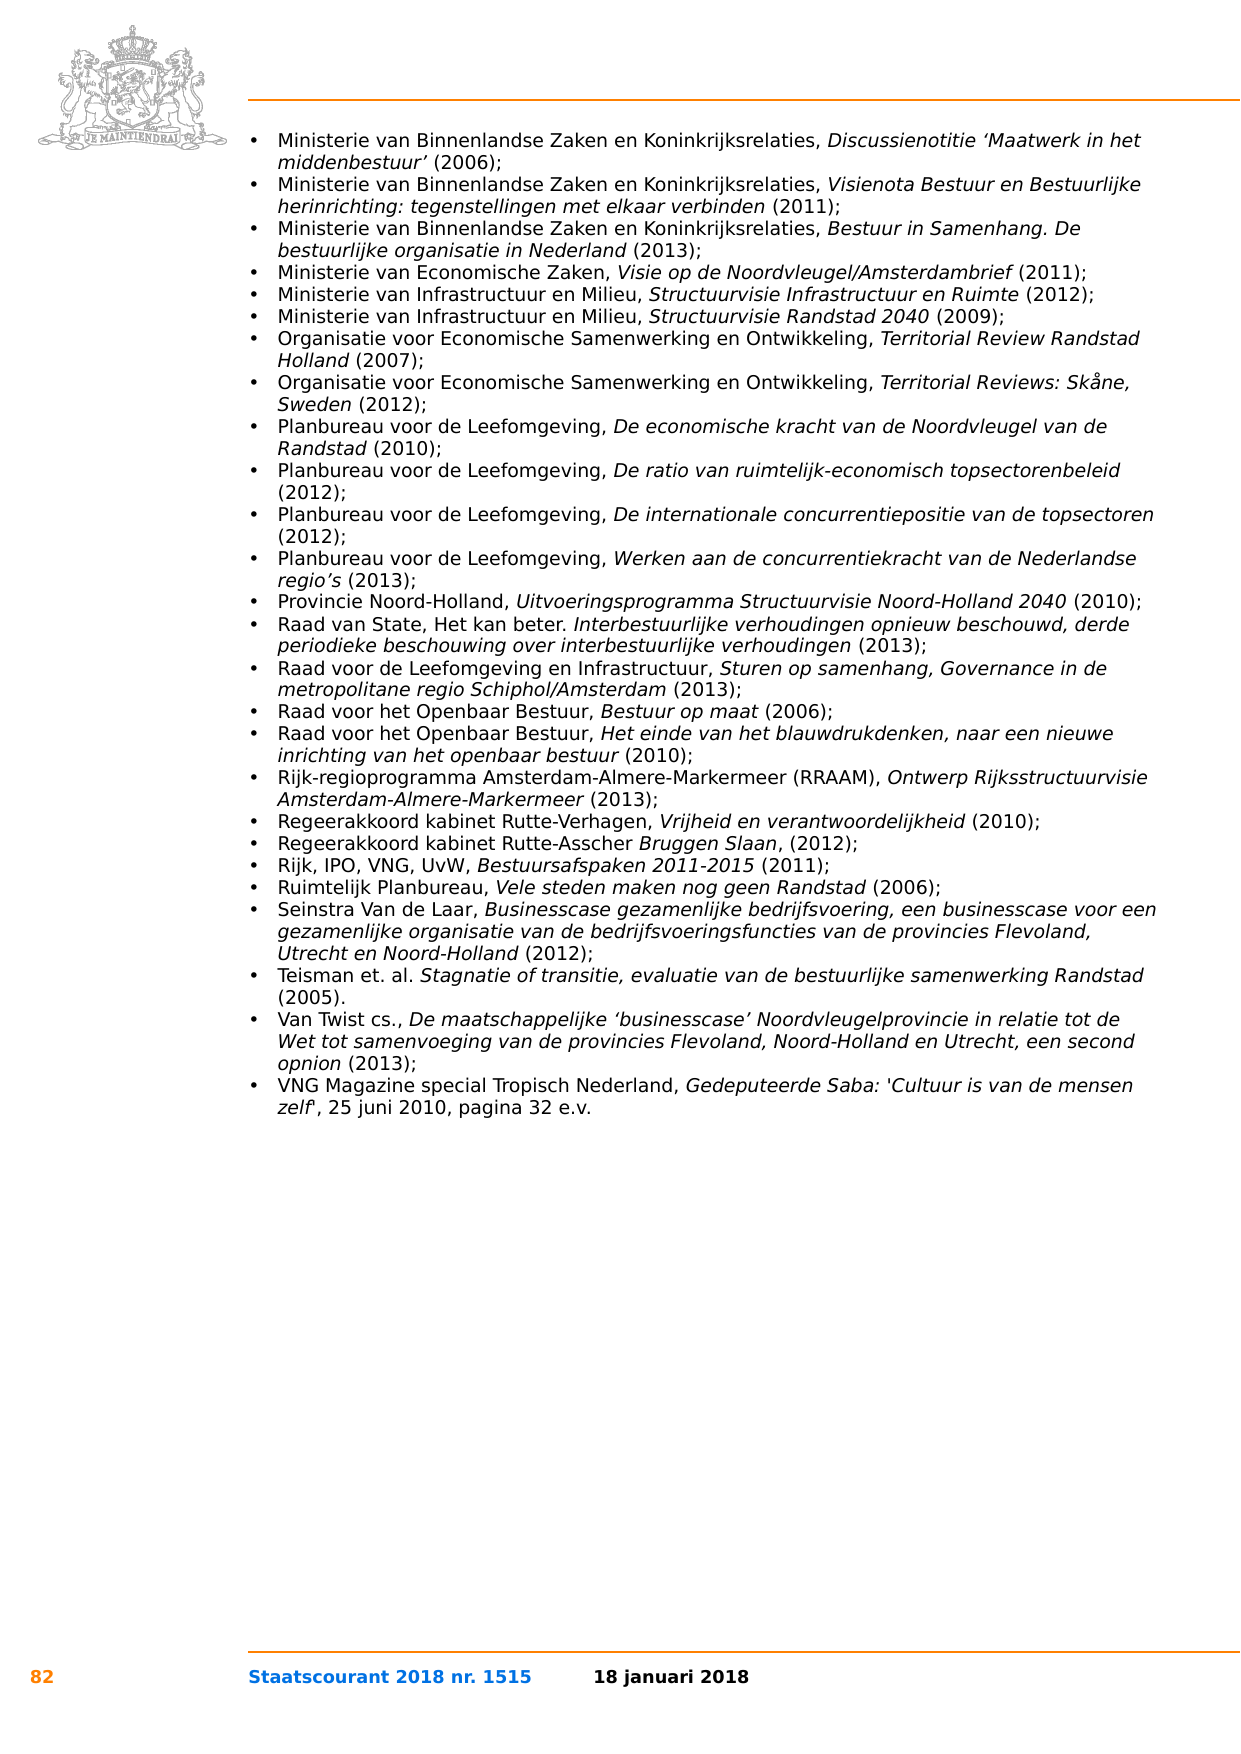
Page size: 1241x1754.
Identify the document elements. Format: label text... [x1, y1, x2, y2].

text • Ministerie van Binnenlandse Zaken en Koninkrijksrelaties, Discussienotitie ‘Maatwerk in het middenbestuur’ (2006); [248, 130, 1163, 174]
text • Seinstra Van de Laar, Businesscase gezamenlijke bedrijfsvoering, een businesscase voor een gezamenlijke organisatie van de bedrijfsvoeringsfuncties van de provincies Flevoland, Utrecht en Noord-Holland (2012); [248, 899, 1163, 965]
text • Teisman et. al. Stagnatie of transitie, evaluatie van de bestuurlijke samenwerking Randstad (2005). [248, 965, 1163, 1009]
text • Ministerie van Binnenlandse Zaken en Koninkrijksrelaties, Visienota Bestuur en Bestuurlijke herinrichting: tegenstellingen met elkaar verbinden (2011); [248, 174, 1163, 218]
text • VNG Magazine special Tropisch Nederland, Gedeputeerde Saba: 'Cultuur is van de mensen zelf', 25 juni 2010, pagina 32 e.v. [248, 1075, 1163, 1119]
text • Raad voor het Openbaar Bestuur, Bestuur op maat (2006); [248, 701, 1163, 723]
text • Planbureau voor de Leefomgeving, Werken aan de concurrentiekracht van de Nederlandse regio’s (2013); [248, 547, 1163, 591]
text • Raad van State, Het kan beter. Interbestuurlijke verhoudingen opnieuw beschouwd, derde periodieke beschouwing over interbestuurlijke verhoudingen (2013); [248, 613, 1163, 657]
text • Planbureau voor de Leefomgeving, De economische kracht van de Noordvleugel van de Randstad (2010); [248, 416, 1163, 459]
text • Ministerie van Infrastructuur en Milieu, Structuurvisie Infrastructuur en Ruimte (2012); [248, 284, 1163, 306]
text • Planbureau voor de Leefomgeving, De internationale concurrentiepositie van de topsectoren (2012); [248, 503, 1163, 547]
text • Rijk-regioprogramma Amsterdam-Almere-Markermeer (RRAAM), Ontwerp Rijksstructuurvisie Amsterdam-Almere-Markermeer (2013); [248, 767, 1163, 811]
text • Raad voor het Openbaar Bestuur, Het einde van het blauwdrukdenken, naar een nieuwe inrichting van het openbaar bestuur (2010); [248, 723, 1163, 767]
picture [38, 25, 227, 150]
text • Ministerie van Infrastructuur en Milieu, Structuurvisie Randstad 2040 (2009); [248, 306, 1163, 328]
text • Ministerie van Binnenlandse Zaken en Koninkrijksrelaties, Bestuur in Samenhang. De bestuurlijke organisatie in Nederland (2013); [248, 218, 1163, 262]
text • Raad voor de Leefomgeving en Infrastructuur, Sturen op samenhang, Governance in de metropolitane regio Schiphol/Amsterdam (2013); [248, 657, 1163, 701]
text • Planbureau voor de Leefomgeving, De ratio van ruimtelijk-economisch topsectorenbeleid (2012); [248, 459, 1163, 503]
text • Organisatie voor Economische Samenwerking en Ontwikkeling, Territorial Reviews: Skåne, Sweden (2012); [248, 372, 1163, 416]
text • Organisatie voor Economische Samenwerking en Ontwikkeling, Territorial Review Randstad Holland (2007); [248, 328, 1163, 372]
text • Regeerakkoord kabinet Rutte-Verhagen, Vrijheid en verantwoordelijkheid (2010); [248, 811, 1163, 833]
text • Ministerie van Economische Zaken, Visie op de Noordvleugel/Amsterdambrief (2011); [248, 262, 1163, 284]
text • Regeerakkoord kabinet Rutte-Asscher Bruggen Slaan, (2012); [248, 833, 1163, 855]
text • Rijk, IPO, VNG, UvW, Bestuursafspaken 2011-2015 (2011); [248, 855, 1163, 877]
text • Van Twist cs., De maatschappelijke ‘businesscase’ Noordvleugelprovincie in relatie tot de Wet tot samenvoeging van de provincies Flevoland, Noord-Holland en Utrecht, een second opnion (2013); [248, 1009, 1163, 1075]
text • Ruimtelijk Planbureau, Vele steden maken nog geen Randstad (2006); [248, 877, 1163, 899]
text • Provincie Noord-Holland, Uitvoeringsprogramma Structuurvisie Noord-Holland 2040 (2010); [248, 591, 1163, 613]
